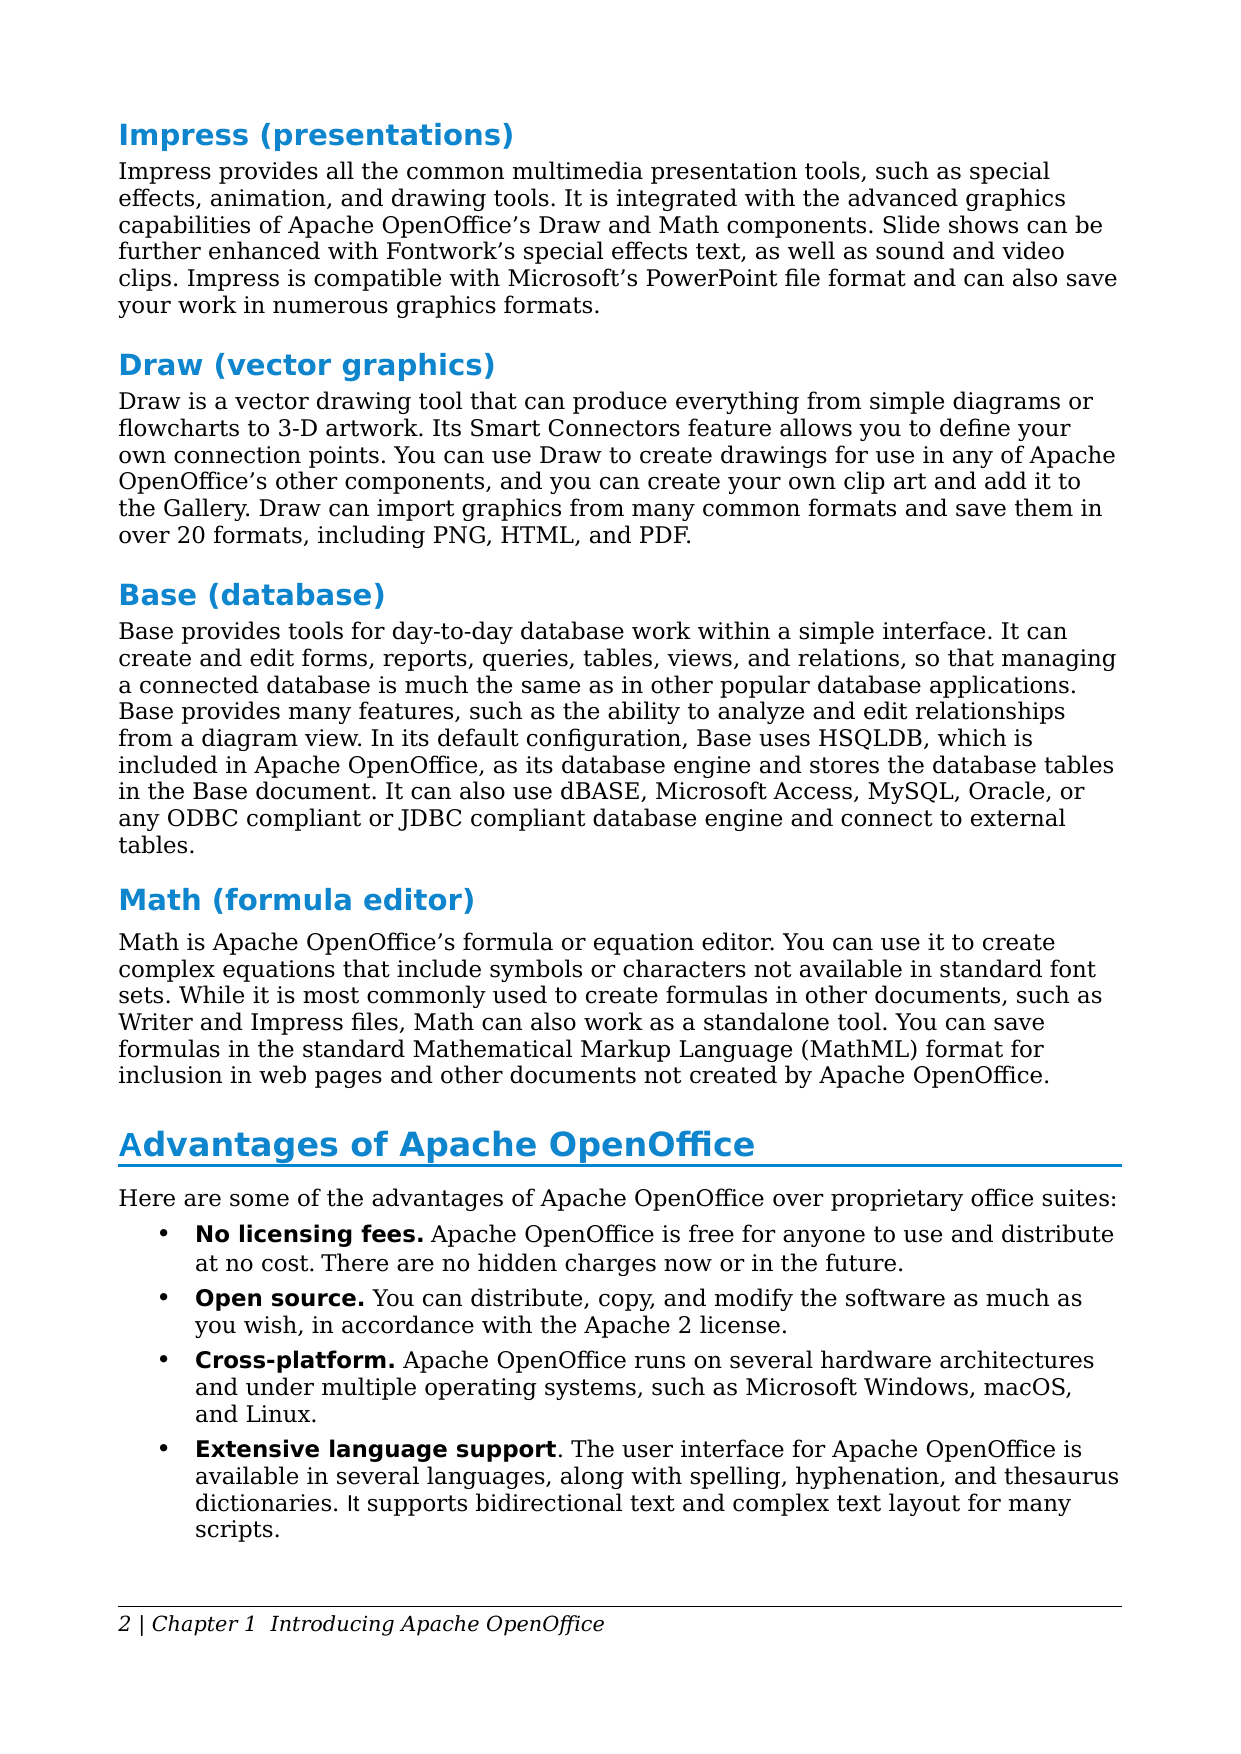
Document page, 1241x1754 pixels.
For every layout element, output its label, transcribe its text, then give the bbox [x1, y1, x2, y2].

subtitle Base (database) [118, 578, 1122, 612]
subtitle Draw (vector graphics) [118, 348, 1122, 382]
text Base provides tools for day-to-day database work within a simple interface. It can create and edit forms, reports, queries, tables, views, and relations, so that managing a connected database is much the same as in other popular database applications. Base provides many features, such as the ability to analyze and edit relationships from a diagram view. In its default configuration, Base uses HSQLDB, which is included in Apache OpenOffice, as its database engine and stores the database tables in the Base document. It can also use dBASE, Microsoft Access, MySQL, Oracle, or any ODBC compliant or JDBC compliant database engine and connect to external tables. [118, 618, 1122, 858]
subtitle Impress (presentations) [118, 118, 1122, 152]
list Cross-platform. Apache OpenOffice runs on several hardware architectures and under multiple operating systems, such as Microsoft Windows, macOS, and Linux. [156, 1345, 1122, 1427]
text Draw is a vector drawing tool that can produce everything from simple diagrams or flowcharts to 3-D artwork. Its Smart Connectors feature allows you to define your own connection points. You can use Draw to create drawings for use in any of Apache OpenOffice’s other components, and you can create your own clip art and add it to the Gallery. Draw can import graphics from many common formats and save them in over 20 formats, including PNG, HTML, and PDF. [118, 388, 1122, 548]
list Here are some of the advantages of Apache OpenOffice over proprietary office suites: [118, 1186, 1122, 1212]
text Impress provides all the common multimedia presentation tools, such as special effects, animation, and drawing tools. It is integrated with the advanced graphics capabilities of Apache OpenOffice’s Draw and Math components. Slide shows can be further enhanced with Fontwork’s special effects text, as well as sound and video clips. Impress is compatible with Microsoft’s PowerPoint file format and can also save your work in numerous graphics formats. [118, 158, 1122, 318]
text Math is Apache OpenOffice’s formula or equation editor. You can use it to create complex equations that include symbols or characters not available in standard font sets. While it is most commonly used to create formulas in other documents, such as Writer and Impress files, Math can also work as a standalone tool. You can save formulas in the standard Mathematical Markup Language (MathML) format for inclusion in web pages and other documents not created by Apache OpenOffice. [118, 929, 1122, 1089]
list Open source. You can distribute, copy, and modify the software as much as you wish, in accordance with the Apache 2 license. [156, 1283, 1122, 1339]
list No licensing fees. Apache OpenOffice is free for anyone to use and distribute at no cost. There are no hidden charges now or in the future. [156, 1219, 1122, 1277]
list Extensive language support. The user interface for Apache OpenOffice is available in several languages, along with spelling, hyphenation, and thesaurus dictionaries. It supports bidirectional text and complex text layout for many scripts. [156, 1434, 1122, 1543]
subtitle Advantages of Apache OpenOffice [118, 1125, 1122, 1164]
subtitle Math (formula editor) [118, 883, 1122, 917]
